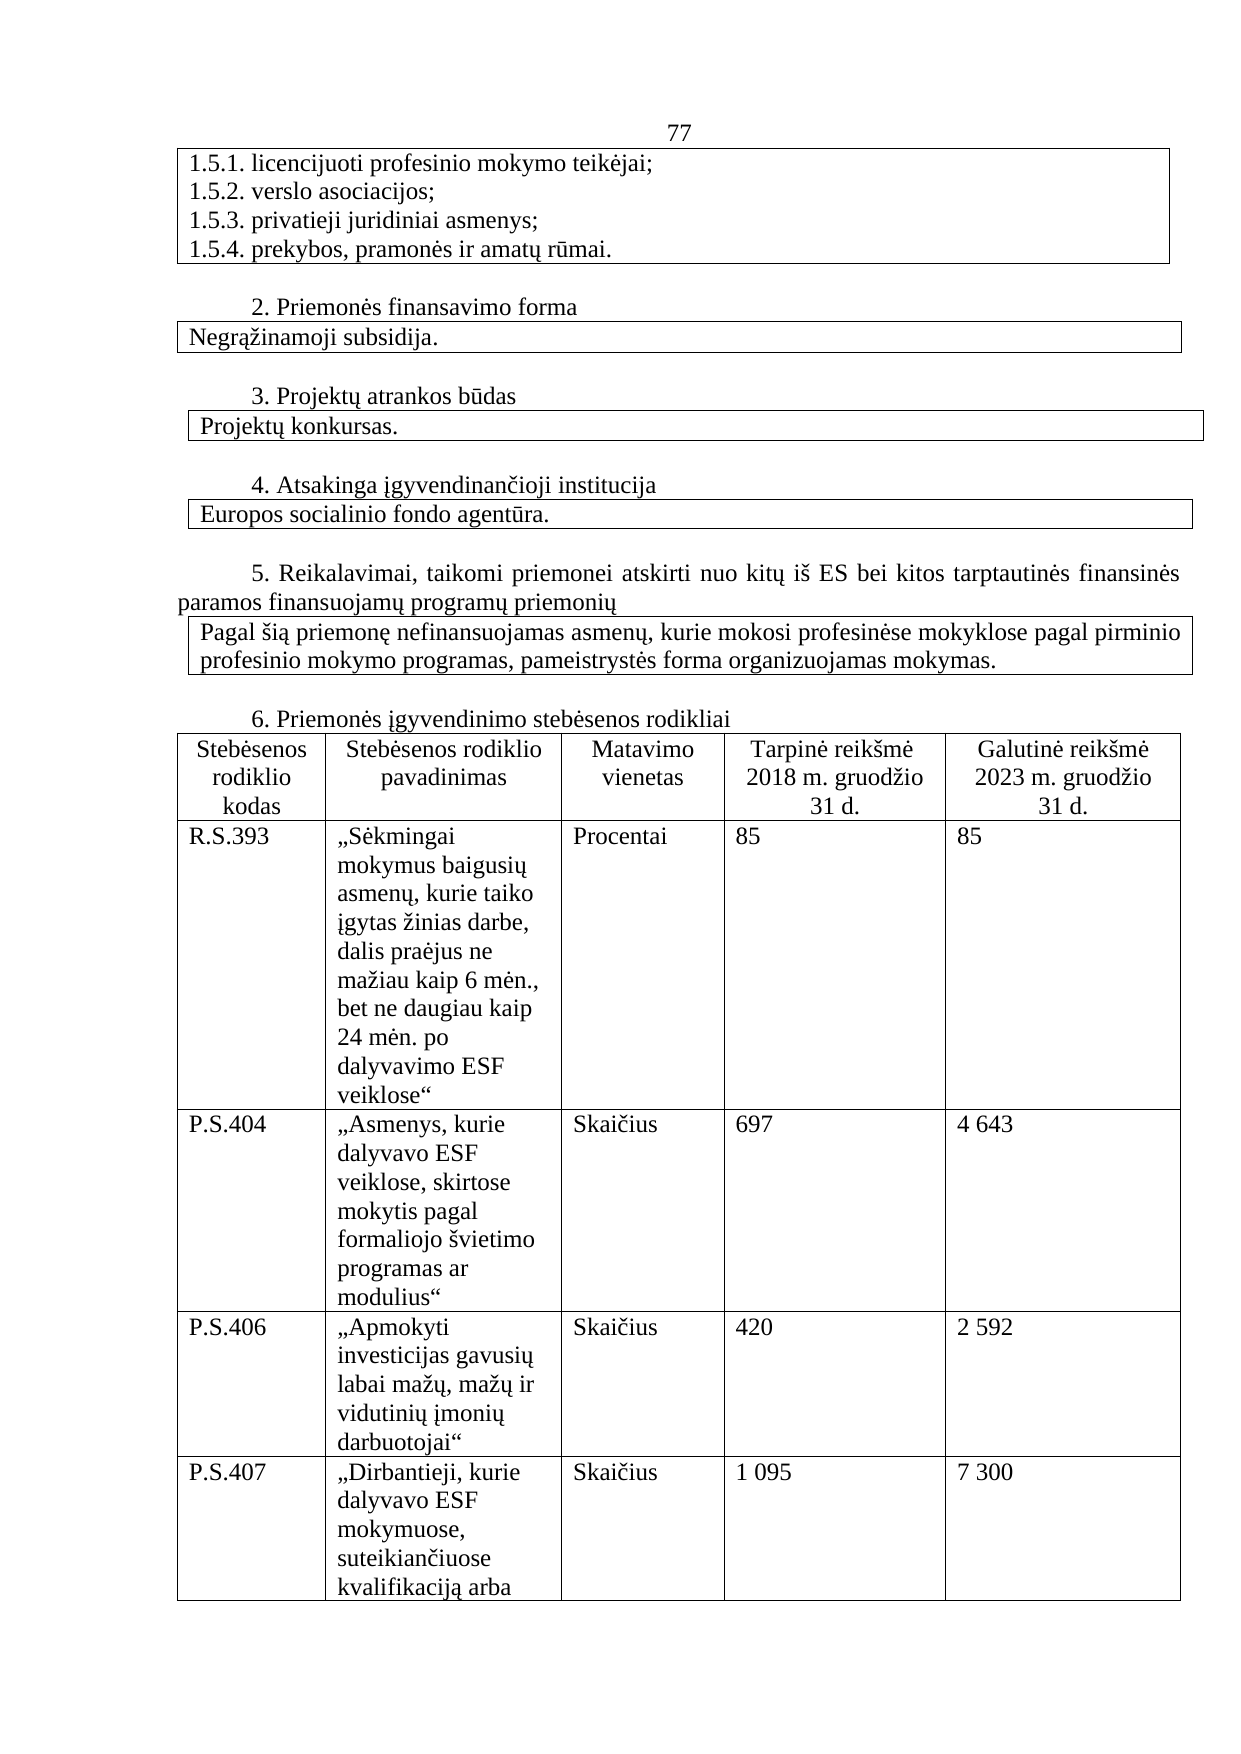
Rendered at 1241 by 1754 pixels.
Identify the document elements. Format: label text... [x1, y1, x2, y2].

text 3. Projektų atrankos būdas [177, 381, 1181, 410]
text 6. Priemonės įgyvendinimo stebėsenos rodikliai [177, 704, 1181, 733]
table_header Pagal šią priemonę nefinansuojamas asmenų, kurie mokosi profesinėse mokyklose pagal pirminio profesinio mokymo programas, pameistrystės forma organizuojamas mokymas. [189, 617, 1192, 674]
table_cell Skaičius [562, 1110, 724, 1311]
text 4. Atsakinga įgyvendinančioji institucija [177, 470, 1181, 498]
table_header Galutinė reikšmė 2023 m. gruodžio 31 d. [946, 734, 1180, 820]
table_header Projektų konkursas. [189, 411, 1203, 440]
table_cell P.S.406 [178, 1312, 325, 1456]
table_cell 2 592 [946, 1312, 1180, 1456]
table_cell R.S.393 [178, 821, 325, 1108]
text 2. Priemonės finansavimo forma [177, 292, 1181, 321]
table_header Tarpinė reikšmė 2018 m. gruodžio 31 d. [725, 734, 945, 820]
table_cell 420 [725, 1312, 945, 1456]
table_cell P.S.407 [178, 1457, 325, 1600]
table_cell 697 [725, 1110, 945, 1311]
table_header Negrąžinamoji subsidija. [178, 322, 1181, 352]
table_cell 1.5.1. licencijuoti profesinio mokymo teikėjai; 1.5.2. verslo asociacijos; 1.5.3. privatieji juridiniai asmenys; 1.5.4. prekybos, pramonės ir amatų rūmai. [178, 149, 1169, 263]
table_cell 7 300 [946, 1457, 1180, 1600]
table_header Europos socialinio fondo agentūra. [189, 500, 1192, 528]
table_header Stebėsenos rodiklio pavadinimas [326, 734, 561, 820]
table_cell „Sėkmingai mokymus baigusių asmenų, kurie taiko įgytas žinias darbe, dalis praėjus ne mažiau kaip 6 mėn., bet ne daugiau kaip 24 mėn. po dalyvavimo ESF veiklose“ [326, 821, 561, 1108]
text 5. Reikalavimai, taikomi priemonei atskirti nuo kitų iš ES bei kitos tarptautinės finansinės paramos finansuojamų programų priemonių [177, 558, 1181, 616]
table_cell „Apmokyti investicijas gavusių labai mažų, mažų ir vidutinių įmonių darbuotojai“ [326, 1312, 561, 1456]
table_cell 1 095 [725, 1457, 945, 1600]
table_cell „Dirbantieji, kurie dalyvavo ESF mokymuose, suteikiančiuose kvalifikaciją arba [326, 1457, 561, 1600]
table_cell 85 [725, 821, 945, 1108]
table_cell Procentai [562, 821, 724, 1108]
table_cell 85 [946, 821, 1180, 1108]
table_cell 4 643 [946, 1110, 1180, 1311]
table_cell Skaičius [562, 1312, 724, 1456]
table_cell „Asmenys, kurie dalyvavo ESF veiklose, skirtose mokytis pagal formaliojo švietimo programas ar modulius“ [326, 1110, 561, 1311]
table_cell Skaičius [562, 1457, 724, 1600]
table_header Stebėsenos rodiklio kodas [178, 734, 325, 820]
table_header Matavimo vienetas [562, 734, 724, 820]
table_cell P.S.404 [178, 1110, 325, 1311]
